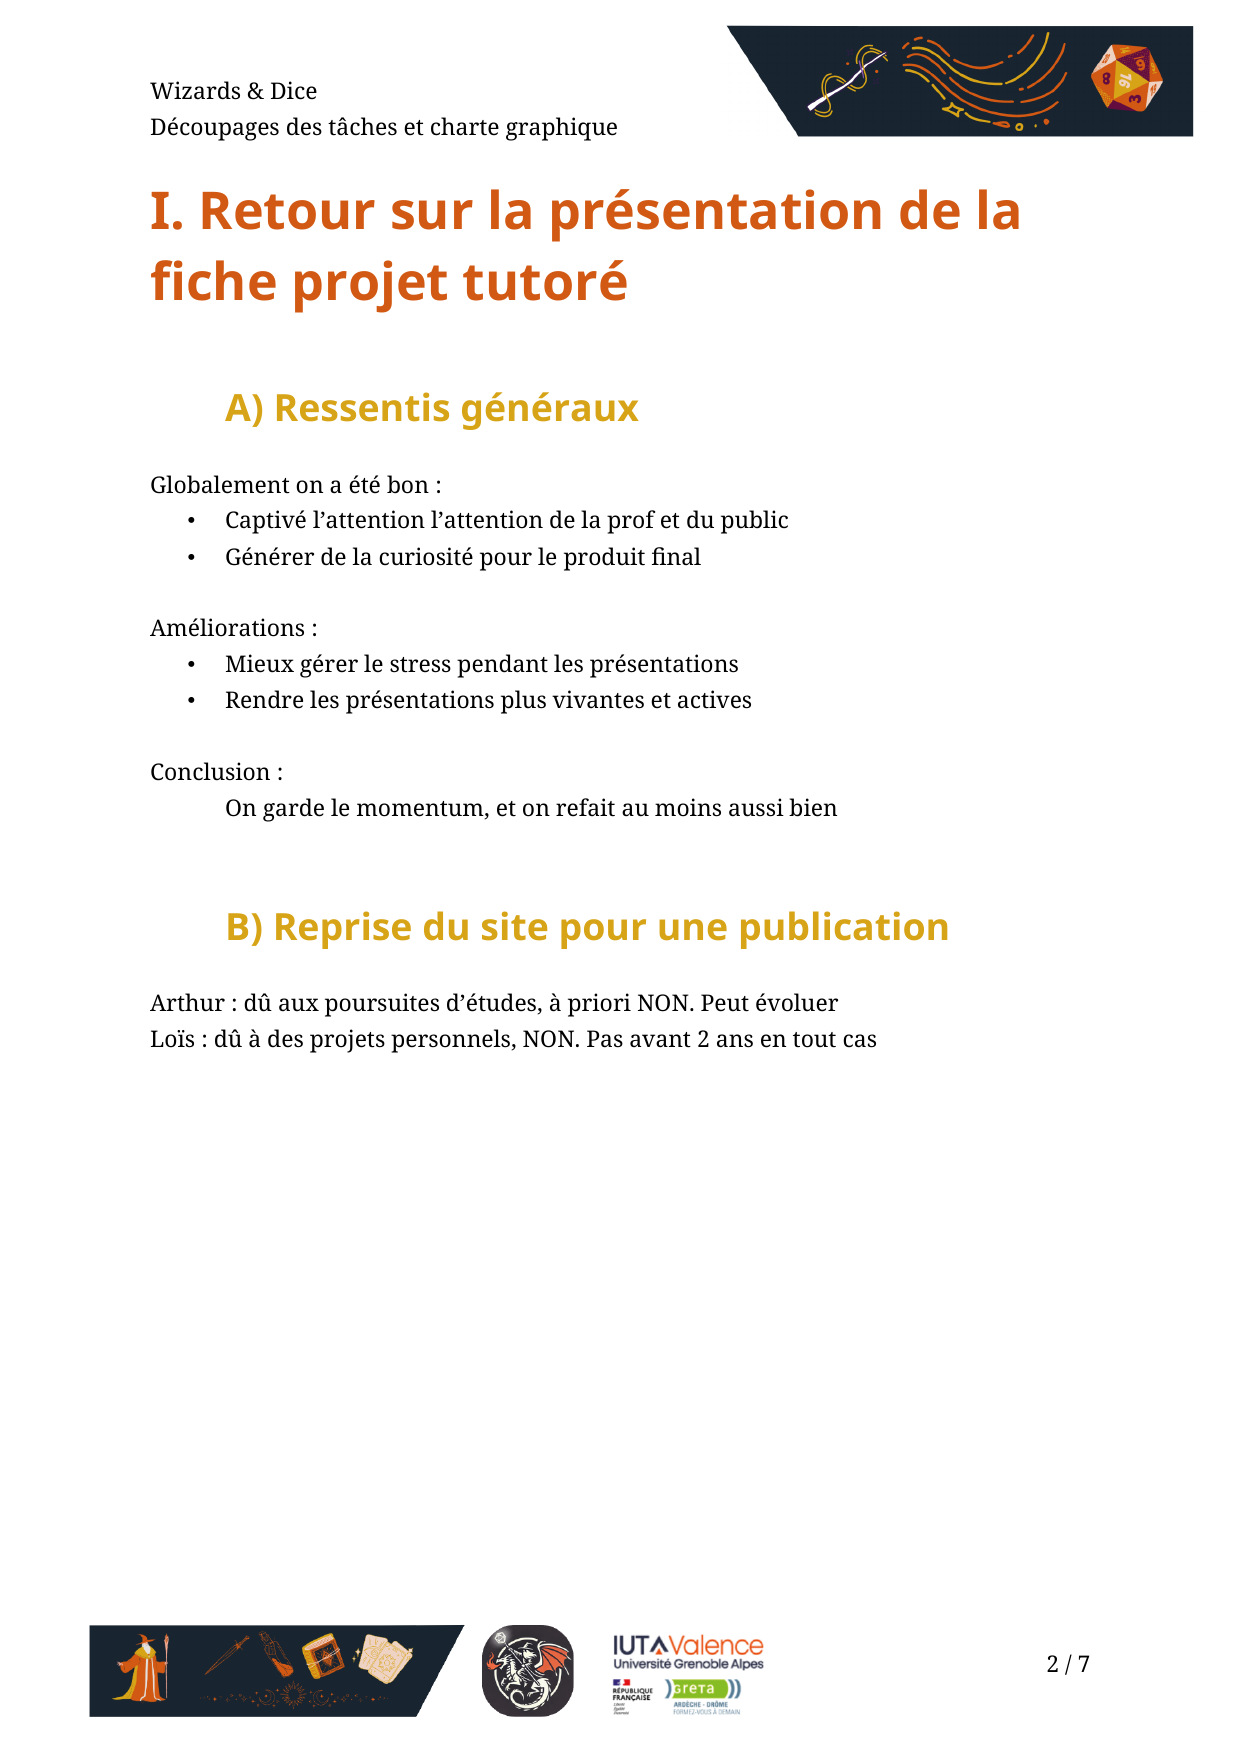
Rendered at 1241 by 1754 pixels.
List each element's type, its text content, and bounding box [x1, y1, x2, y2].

picture [720, 22, 1208, 140]
list Mieux gérer le stress pendant les présentations [187, 648, 1090, 679]
text Améliorations : [150, 612, 1090, 643]
subtitle I. Retour sur la présentation de la fiche projet tutoré [150, 174, 1090, 316]
text Loïs : dû à des projets personnels, NON. Pas avant 2 ans en tout cas [150, 1023, 1090, 1054]
picture [81, 1614, 788, 1726]
text Conclusion : [150, 756, 1090, 787]
subtitle B) Reprise du site pour une publication [225, 900, 1090, 951]
list Rendre les présentations plus vivantes et actives [187, 684, 1090, 715]
list Générer de la curiosité pour le produit final [187, 540, 1090, 572]
text Arthur : dû aux poursuites d’études, à priori NON. Peut évoluer [150, 987, 1090, 1018]
list Captivé l’attention l’attention de la prof et du public [187, 504, 1090, 536]
subtitle A) Ressentis généraux [225, 382, 1090, 433]
text On garde le momentum, et on refait au moins aussi bien [150, 792, 1090, 823]
text Globalement on a été bon : [150, 468, 1090, 500]
